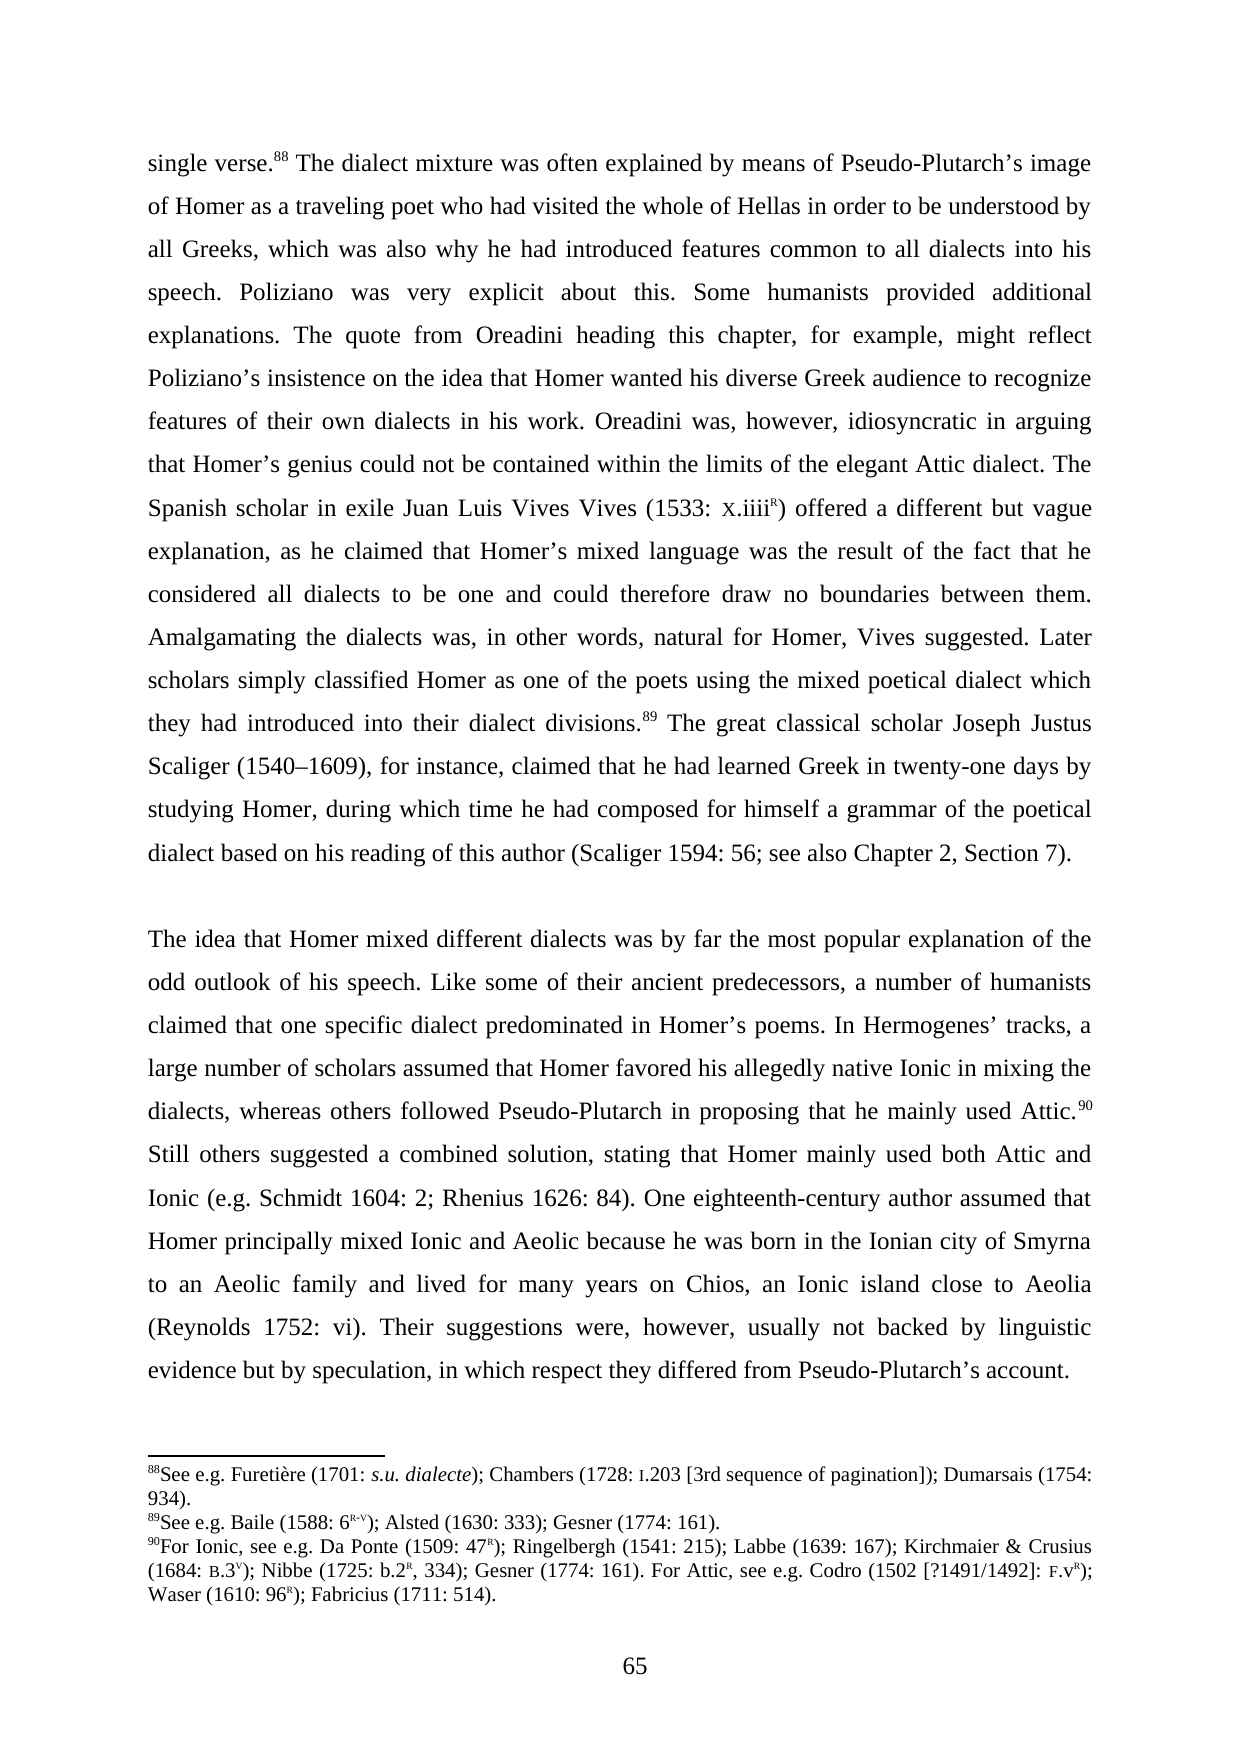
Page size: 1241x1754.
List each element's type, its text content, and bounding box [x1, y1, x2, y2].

text For Ionic, see e.g. Da Ponte (1509: 47r); Ringelbergh (1541: 215); Labbe (1639: 167); Kirchmaier & Crusius (1684: b.3v); Nibbe (1725: b.2r, 334); Gesner (1774: 161). For Attic, see e.g. Codro (1502 [?1491/1492]: f.vr); Waser (1610: 96r); Fabricius (1711: 514). [148, 1534, 1093, 1606]
text single verse. The dialect mixture was often explained by means of Pseudo-Plutarch’s image of Homer as a traveling poet who had visited the whole of Hellas in order to be understood by all Greeks, which was also why he had introduced features common to all dialects into his speech. Poliziano was very explicit about this. Some humanists provided additional explanations. The quote from Oreadini heading this chapter, for example, might reflect Poliziano’s insistence on the idea that Homer wanted his diverse Greek audience to recognize features of their own dialects in his work. Oreadini was, however, idiosyncratic in arguing that Homer’s genius could not be contained within the limits of the elegant Attic dialect. The Spanish scholar in exile Juan Luis Vives Vives (1533: x.iiiir) offered a different but vague explanation, as he claimed that Homer’s mixed language was the result of the fact that he considered all dialects to be one and could therefore draw no boundaries between them. Amalgamating the dialects was, in other words, natural for Homer, Vives suggested. Later scholars simply classified Homer as one of the poets using the mixed poetical dialect which they had introduced into their dialect divisions. The great classical scholar Joseph Justus Scaliger (1540–1609), for instance, claimed that he had learned Greek in twenty-one days by studying Homer, during which time he had composed for himself a grammar of the poetical dialect based on his reading of this author (Scaliger 1594: 56; see also Chapter 2, Section 7). [148, 148, 1093, 866]
text See e.g. Furetière (1701: s.u. dialecte); Chambers (1728: i.203 [3rd sequence of pagination]); Dumarsais (1754: 934). [148, 1462, 1093, 1510]
text See e.g. Baile (1588: 6r-v); Alsted (1630: 333); Gesner (1774: 161). [148, 1510, 1093, 1534]
text The idea that Homer mixed different dialects was by far the most popular explanation of the odd outlook of his speech. Like some of their ancient predecessors, a number of humanists claimed that one specific dialect predominated in Homer’s poems. In Hermogenes’ tracks, a large number of scholars assumed that Homer favored his allegedly native Ionic in mixing the dialects, whereas others followed Pseudo-Plutarch in proposing that he mainly used Attic. Still others suggested a combined solution, stating that Homer mainly used both Attic and Ionic (e.g. Schmidt 1604: 2; Rhenius 1626: 84). One eighteenth-century author assumed that Homer principally mixed Ionic and Aeolic because he was born in the Ionian city of Smyrna to an Aeolic family and lived for many years on Chios, an Ionic island close to Aeolia (Reynolds 1752: vi). Their suggestions were, however, usually not backed by linguistic evidence but by speculation, in which respect they differed from Pseudo-Plutarch’s account. [148, 924, 1093, 1384]
